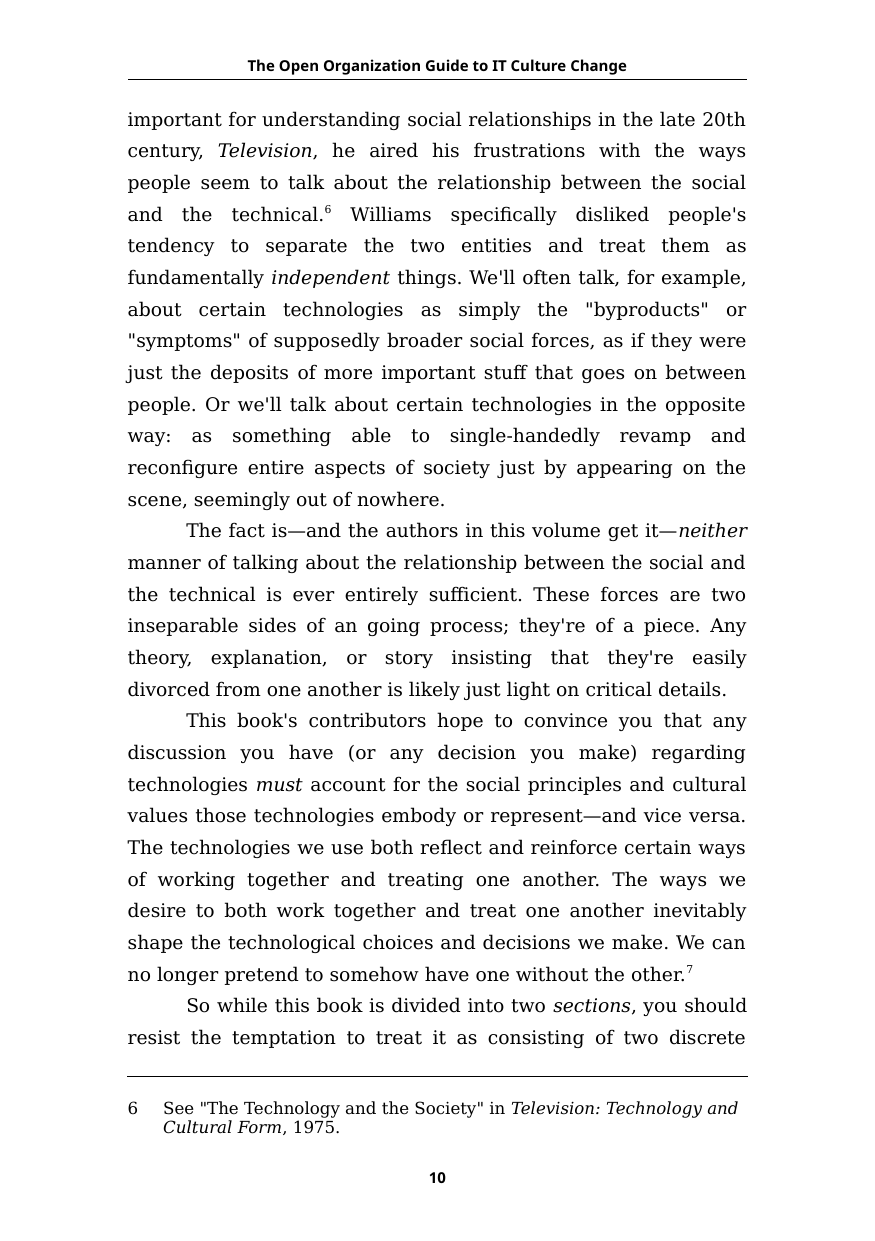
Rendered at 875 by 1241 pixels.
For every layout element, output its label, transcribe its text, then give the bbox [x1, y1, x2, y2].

text important for understanding social relationships in the late 20th century, Television, he aired his frustrations with the ways people seem to talk about the relationship between the social and the technical. Williams specifically disliked people's tendency to separate the two entities and treat them as fundamentally independent things. We'll often talk, for example, about certain technologies as simply the "byproducts" or "symptoms" of supposedly broader social forces, as if they were just the deposits of more important stuff that goes on between people. Or we'll talk about certain technologies in the opposite way: as something able to single-handedly revamp and reconfigure entire aspects of society just by appearing on the scene, seemingly out of nowhere. [127, 109, 747, 511]
text See "The Technology and the Society" in Television: Technology and Cultural Form, 1975. [127, 1099, 747, 1138]
text So while this book is divided into two sections, you should resist the temptation to treat it as consisting of two discrete [127, 995, 747, 1049]
text The fact is—and the authors in this volume get it—neither manner of talking about the relationship between the social and the technical is ever entirely sufficient. These forces are two inseparable sides of an going process; they're of a piece. Any theory, explanation, or story insisting that they're easily divorced from one another is likely just light on critical details. [127, 520, 747, 701]
text This book's contributors hope to convince you that any discussion you have (or any decision you make) regarding technologies must account for the social principles and cultural values those technologies embody or represent—and vice versa. The technologies we use both reflect and reinforce certain ways of working together and treating one another. The ways we desire to both work together and treat one another inevitably shape the technological choices and decisions we make. We can no longer pretend to somehow have one without the other. [127, 710, 747, 986]
